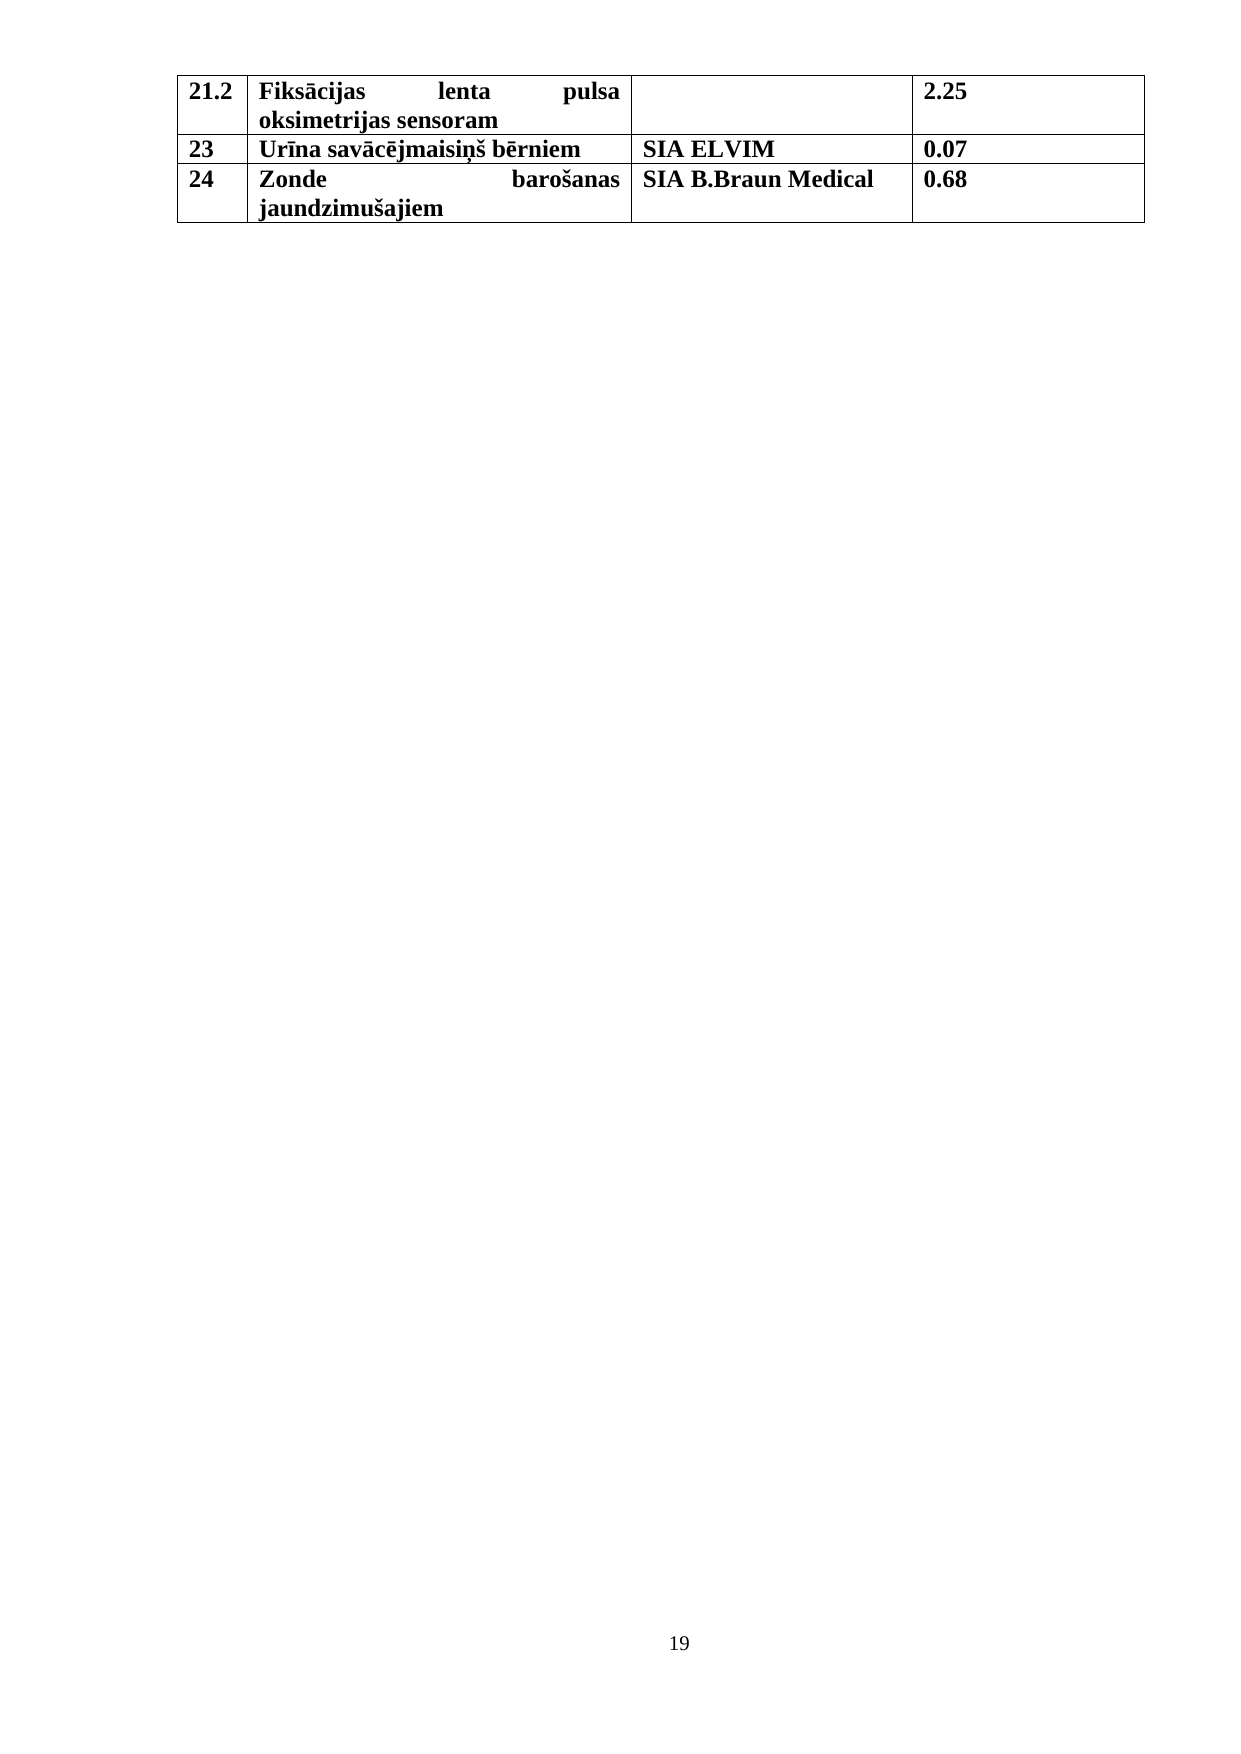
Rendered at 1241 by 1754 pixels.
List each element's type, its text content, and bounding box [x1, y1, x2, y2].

table_cell 0.68 [913, 164, 1144, 222]
table_cell SIA ELVIM [632, 135, 912, 163]
table_cell 23 [178, 135, 247, 163]
table_cell Fiksācijas lenta pulsa oksimetrijas sensoram [248, 76, 631, 133]
table_cell 0.07 [913, 135, 1144, 163]
table_cell SIA B.Braun Medical [632, 164, 912, 222]
table_cell 21.2 [178, 76, 247, 133]
table_cell [632, 76, 912, 133]
table_cell Zonde barošanas jaundzimušajiem [248, 164, 631, 222]
table_cell 2.25 [913, 76, 1144, 133]
table_cell Urīna savācējmaisiņš bērniem [248, 135, 631, 163]
table_cell 24 [178, 164, 247, 222]
